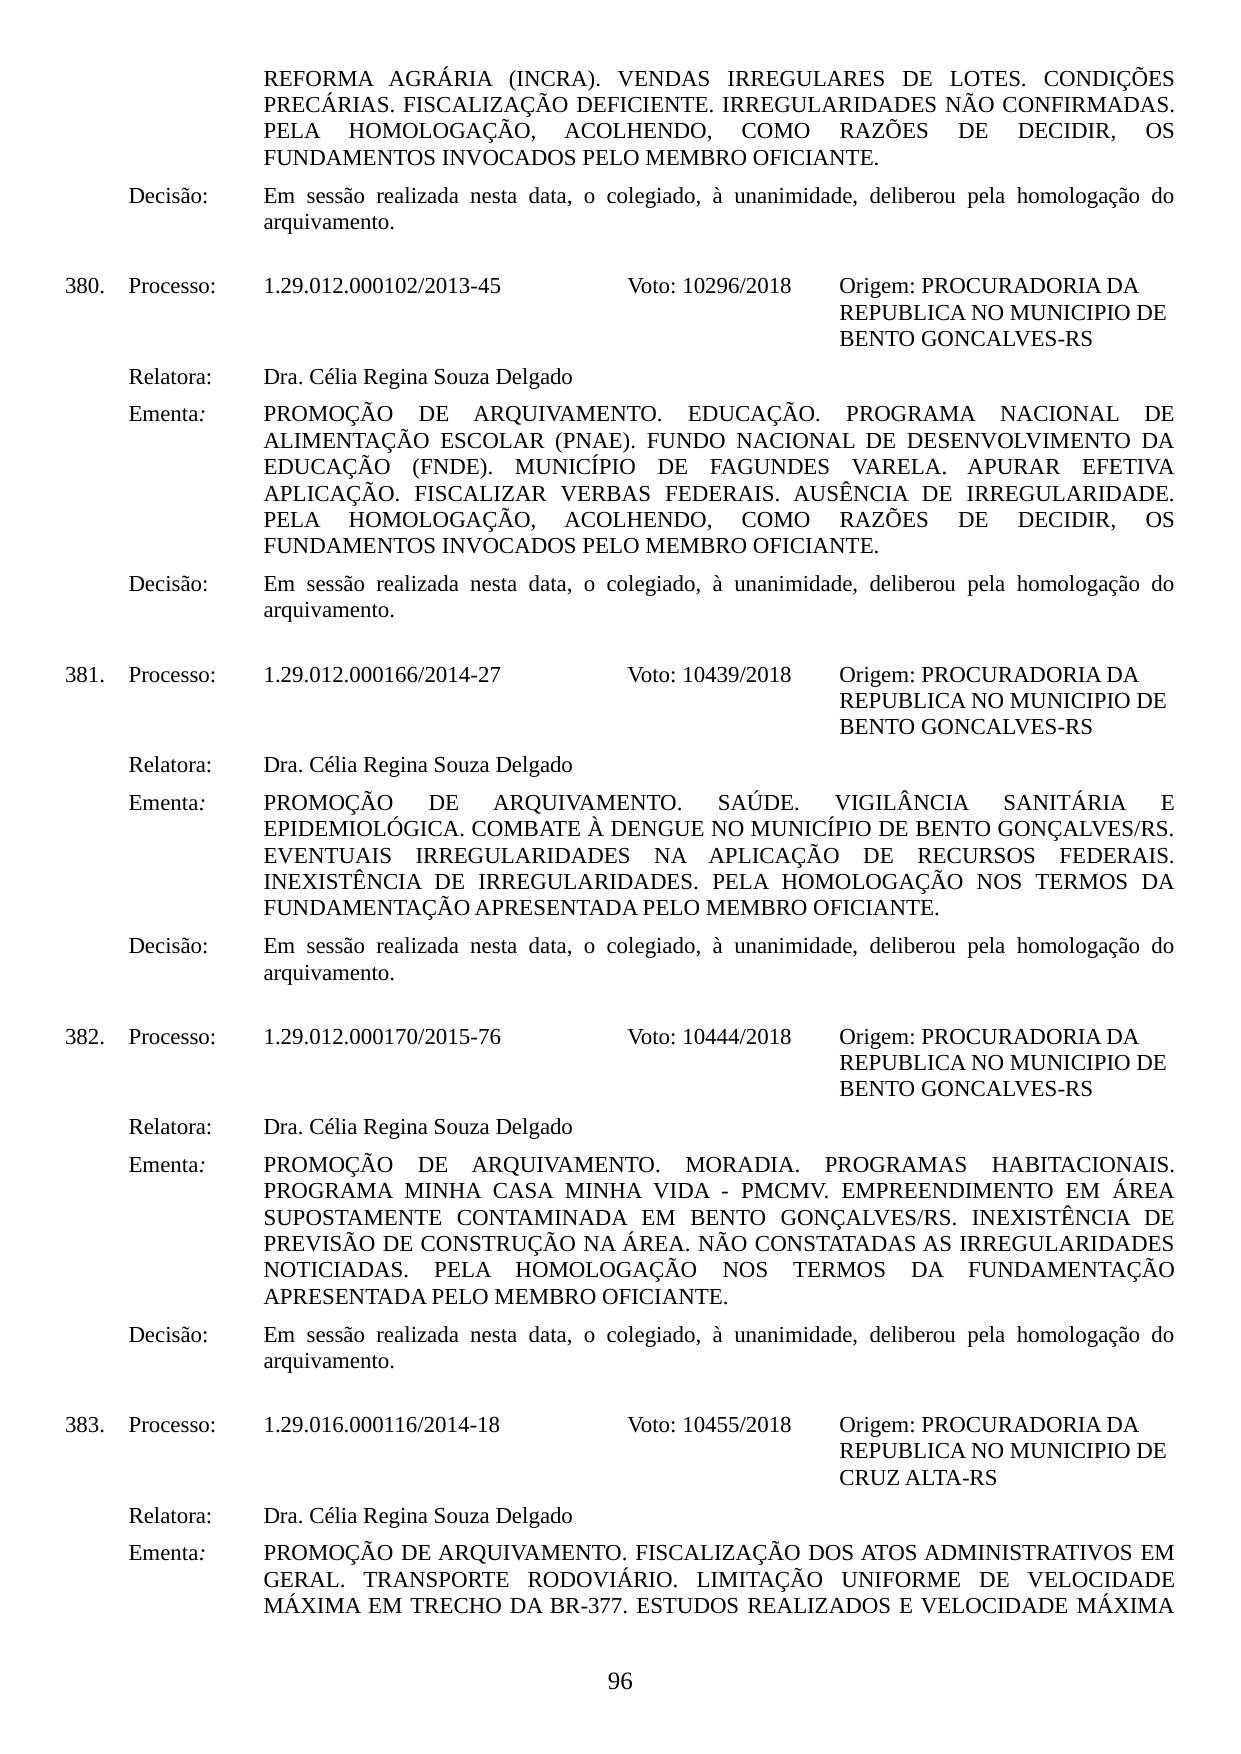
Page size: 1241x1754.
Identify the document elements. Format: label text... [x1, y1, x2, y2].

table_cell Decisão: [123, 926, 257, 991]
table_cell PROMOÇÃO DE ARQUIVAMENTO. MORADIA. PROGRAMAS HABITACIONAIS. PROGRAMA MINHA CASA MINHA VIDA - PMCMV. EMPREENDIMENTO EM ÁREA SUPOSTAMENTE CONTAMINADA EM BENTO GONÇALVES/RS. INEXISTÊNCIA DE PREVISÃO DE CONSTRUÇÃO NA ÁREA. NÃO CONSTATADAS AS IRREGULARIDADES NOTICIADAS. PELA HOMOLOGAÇÃO NOS TERMOS DA FUNDAMENTAÇÃO APRESENTADA PELO MEMBRO OFICIANTE. [258, 1145, 1181, 1315]
table_header Processo: [123, 1405, 257, 1496]
table_cell [59, 176, 123, 240]
table_cell Em sessão realizada nesta data, o colegiado, à unanimidade, deliberou pela homologação do arquivamento. [258, 564, 1181, 628]
table_cell Ementa: [123, 395, 257, 564]
table_cell Relatora: [123, 1108, 257, 1145]
table_cell REFORMA AGRÁRIA (INCRA). VENDAS IRREGULARES DE LOTES. CONDIÇÕES PRECÁRIAS. FISCALIZAÇÃO DEFICIENTE. IRREGULARIDADES NÃO CONFIRMADAS. PELA HOMOLOGAÇÃO, ACOLHENDO, COMO RAZÕES DE DECIDIR, OS FUNDAMENTOS INVOCADOS PELO MEMBRO OFICIANTE. [258, 59, 1181, 176]
table_header Voto: 10296/2018 [621, 266, 833, 357]
table_header Processo: [123, 266, 257, 357]
table_cell Dra. Célia Regina Souza Delgado [258, 1108, 1181, 1145]
table_header Origem: PROCURADORIA DA REPUBLICA NO MUNICIPIO DE BENTO GONCALVES-RS [834, 1017, 1181, 1107]
table_header Voto: 10439/2018 [621, 655, 833, 745]
table_cell [59, 357, 123, 395]
table_cell PROMOÇÃO DE ARQUIVAMENTO. FISCALIZAÇÃO DOS ATOS ADMINISTRATIVOS EM GERAL. TRANSPORTE RODOVIÁRIO. LIMITAÇÃO UNIFORME DE VELOCIDADE MÁXIMA EM TRECHO DA BR-377. ESTUDOS REALIZADOS E VELOCIDADE MÁXIMA [258, 1534, 1181, 1624]
table_header Origem: PROCURADORIA DA REPUBLICA NO MUNICIPIO DE BENTO GONCALVES-RS [834, 266, 1181, 357]
table_cell PROMOÇÃO DE ARQUIVAMENTO. EDUCAÇÃO. PROGRAMA NACIONAL DE ALIMENTAÇÃO ESCOLAR (PNAE). FUNDO NACIONAL DE DESENVOLVIMENTO DA EDUCAÇÃO (FNDE). MUNICÍPIO DE FAGUNDES VARELA. APURAR EFETIVA APLICAÇÃO. FISCALIZAR VERBAS FEDERAIS. AUSÊNCIA DE IRREGULARIDADE. PELA HOMOLOGAÇÃO, ACOLHENDO, COMO RAZÕES DE DECIDIR, OS FUNDAMENTOS INVOCADOS PELO MEMBRO OFICIANTE. [258, 395, 1181, 564]
table_cell PROMOÇÃO DE ARQUIVAMENTO. SAÚDE. VIGILÂNCIA SANITÁRIA E EPIDEMIOLÓGICA. COMBATE À DENGUE NO MUNICÍPIO DE BENTO GONÇALVES/RS. EVENTUAIS IRREGULARIDADES NA APLICAÇÃO DE RECURSOS FEDERAIS. INEXISTÊNCIA DE IRREGULARIDADES. PELA HOMOLOGAÇÃO NOS TERMOS DA FUNDAMENTAÇÃO APRESENTADA PELO MEMBRO OFICIANTE. [258, 783, 1181, 926]
table_cell Em sessão realizada nesta data, o colegiado, à unanimidade, deliberou pela homologação do arquivamento. [258, 1315, 1181, 1379]
table_cell [59, 1145, 123, 1315]
table_header Origem: PROCURADORIA DA REPUBLICA NO MUNICIPIO DE BENTO GONCALVES-RS [834, 655, 1181, 745]
table_header Voto: 10444/2018 [621, 1017, 833, 1107]
table_cell Relatora: [123, 1496, 257, 1534]
table_cell [59, 1108, 123, 1145]
table_cell Ementa: [123, 783, 257, 926]
table_cell [59, 783, 123, 926]
table_cell Ementa: [123, 1534, 257, 1624]
table_header 382. [59, 1017, 123, 1107]
table_cell [59, 59, 123, 176]
table_cell Decisão: [123, 176, 257, 240]
table_header 1.29.016.000116/2014-18 [258, 1405, 621, 1496]
table_header 383. [59, 1405, 123, 1496]
table_cell Dra. Célia Regina Souza Delgado [258, 745, 1181, 783]
table_cell [59, 1315, 123, 1379]
table_cell Dra. Célia Regina Souza Delgado [258, 357, 1181, 395]
table_cell [59, 926, 123, 991]
table_cell Em sessão realizada nesta data, o colegiado, à unanimidade, deliberou pela homologação do arquivamento. [258, 926, 1181, 991]
table_cell [59, 1534, 123, 1624]
table_header Origem: PROCURADORIA DA REPUBLICA NO MUNICIPIO DE CRUZ ALTA-RS [834, 1405, 1181, 1496]
table_cell Em sessão realizada nesta data, o colegiado, à unanimidade, deliberou pela homologação do arquivamento. [258, 176, 1181, 240]
table_cell [59, 1496, 123, 1534]
table_cell [59, 745, 123, 783]
table_cell Dra. Célia Regina Souza Delgado [258, 1496, 1181, 1534]
table_cell [59, 395, 123, 564]
table_cell Decisão: [123, 1315, 257, 1379]
table_header 1.29.012.000102/2013-45 [258, 266, 621, 357]
table_header 381. [59, 655, 123, 745]
table_header Voto: 10455/2018 [621, 1405, 833, 1496]
table_cell Ementa: [123, 1145, 257, 1315]
table_cell Relatora: [123, 357, 257, 395]
table_cell Relatora: [123, 745, 257, 783]
table_cell [123, 59, 257, 176]
table_header 1.29.012.000170/2015-76 [258, 1017, 621, 1107]
table_header 380. [59, 266, 123, 357]
table_header 1.29.012.000166/2014-27 [258, 655, 621, 745]
table_cell [59, 564, 123, 628]
table_header Processo: [123, 655, 257, 745]
table_header Processo: [123, 1017, 257, 1107]
table_cell Decisão: [123, 564, 257, 628]
